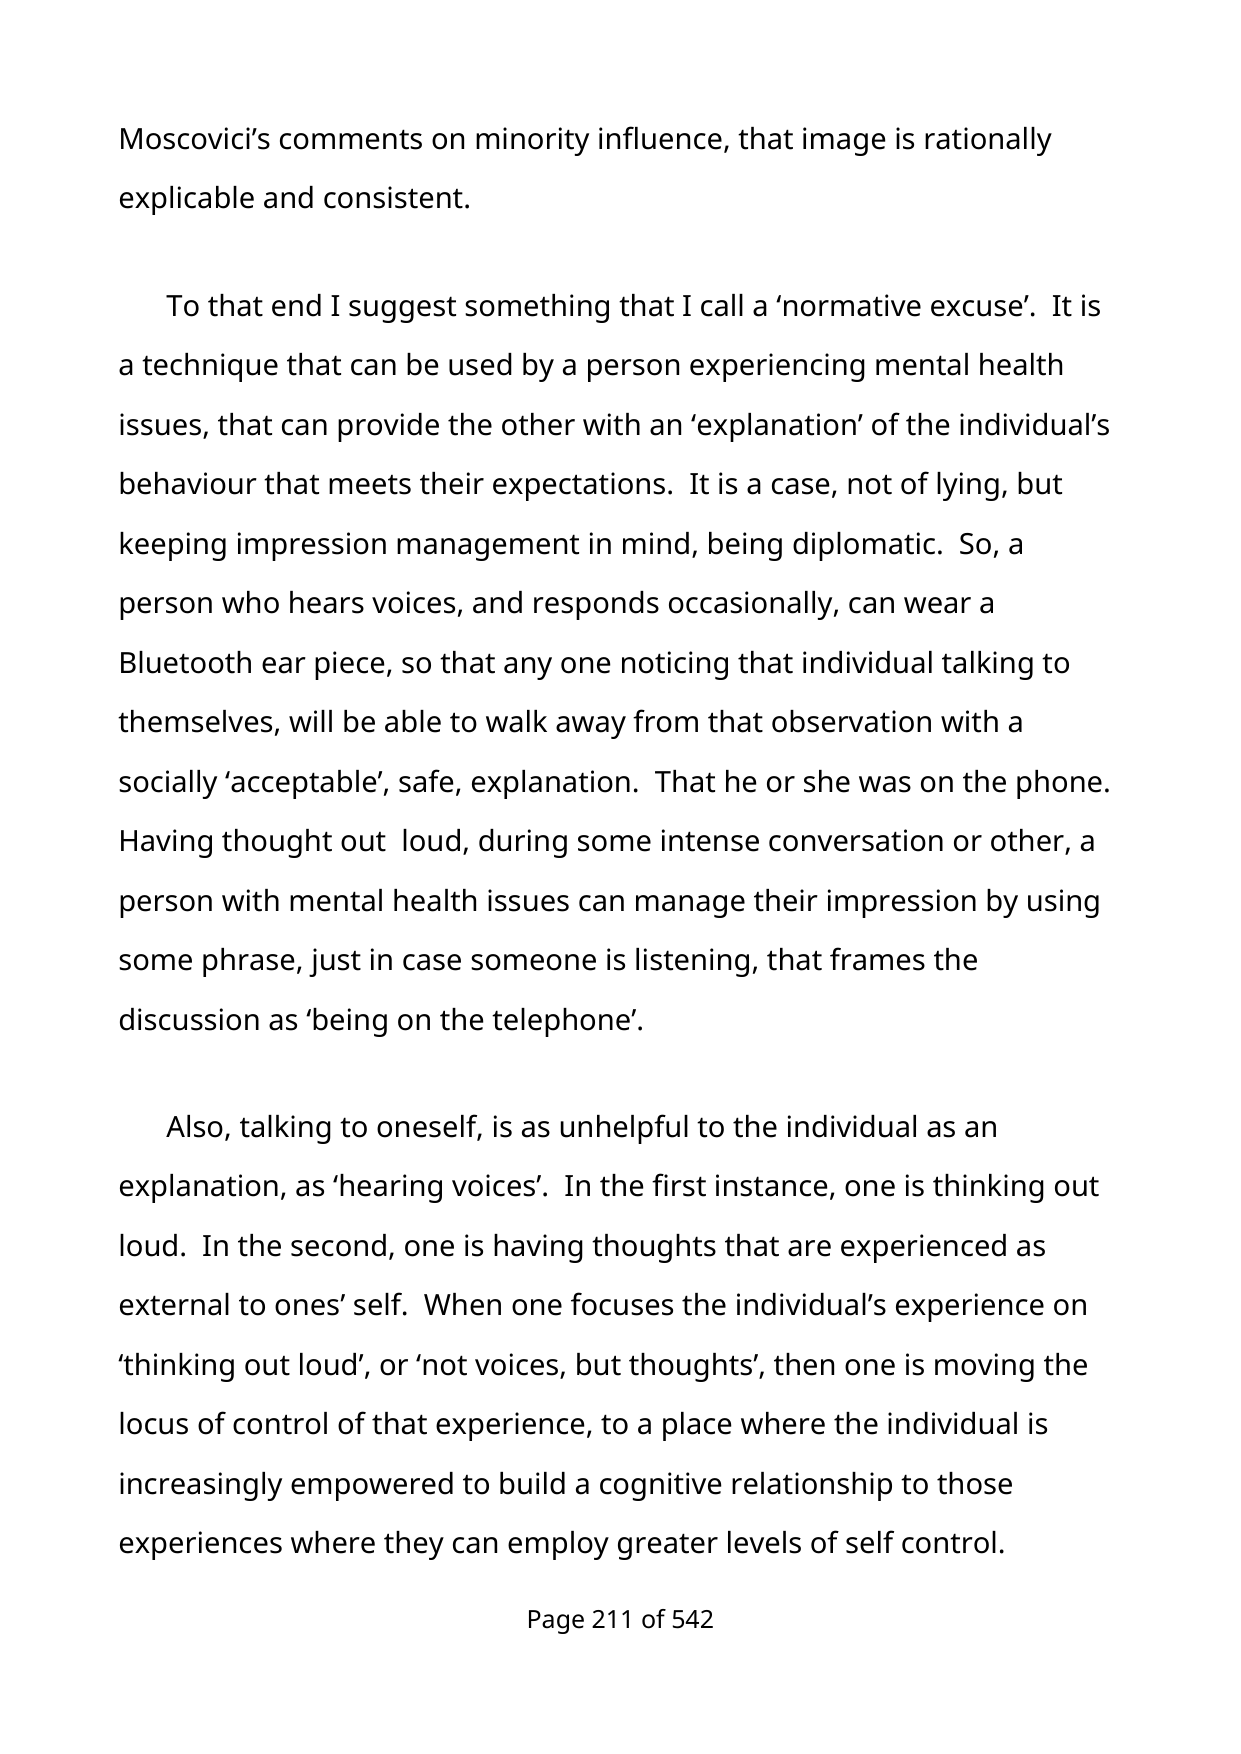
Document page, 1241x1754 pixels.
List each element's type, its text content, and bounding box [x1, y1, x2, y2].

text Moscovici’s comments on minority influence, that image is rationally explicable and consistent. [118, 118, 1122, 217]
text To that end I suggest something that I call a ‘normative excuse’. It is a technique that can be used by a person experiencing mental health issues, that can provide the other with an ‘explanation’ of the individual’s behaviour that meets their expectations. It is a case, not of lying, but keeping impression management in mind, being diplomatic. So, a person who hears voices, and responds occasionally, can wear a Bluetooth ear piece, so that any one noticing that individual talking to themselves, will be able to walk away from that observation with a socially ‘acceptable’, safe, explanation. That he or she was on the phone. Having thought out loud, during some intense conversation or other, a person with mental health issues can manage their impression by using some phrase, just in case someone is listening, that frames the discussion as ‘being on the telephone’. [118, 285, 1122, 1038]
text Also, talking to oneself, is as unhelpful to the individual as an explanation, as ‘hearing voices’. In the first instance, one is thinking out loud. In the second, one is having thoughts that are experienced as external to ones’ self. When one focuses the individual’s experience on ‘thinking out loud’, or ‘not voices, but thoughts’, then one is moving the locus of control of that experience, to a place where the individual is increasingly empowered to build a cognitive relationship to those experiences where they can employ greater levels of self control. [118, 1106, 1122, 1562]
